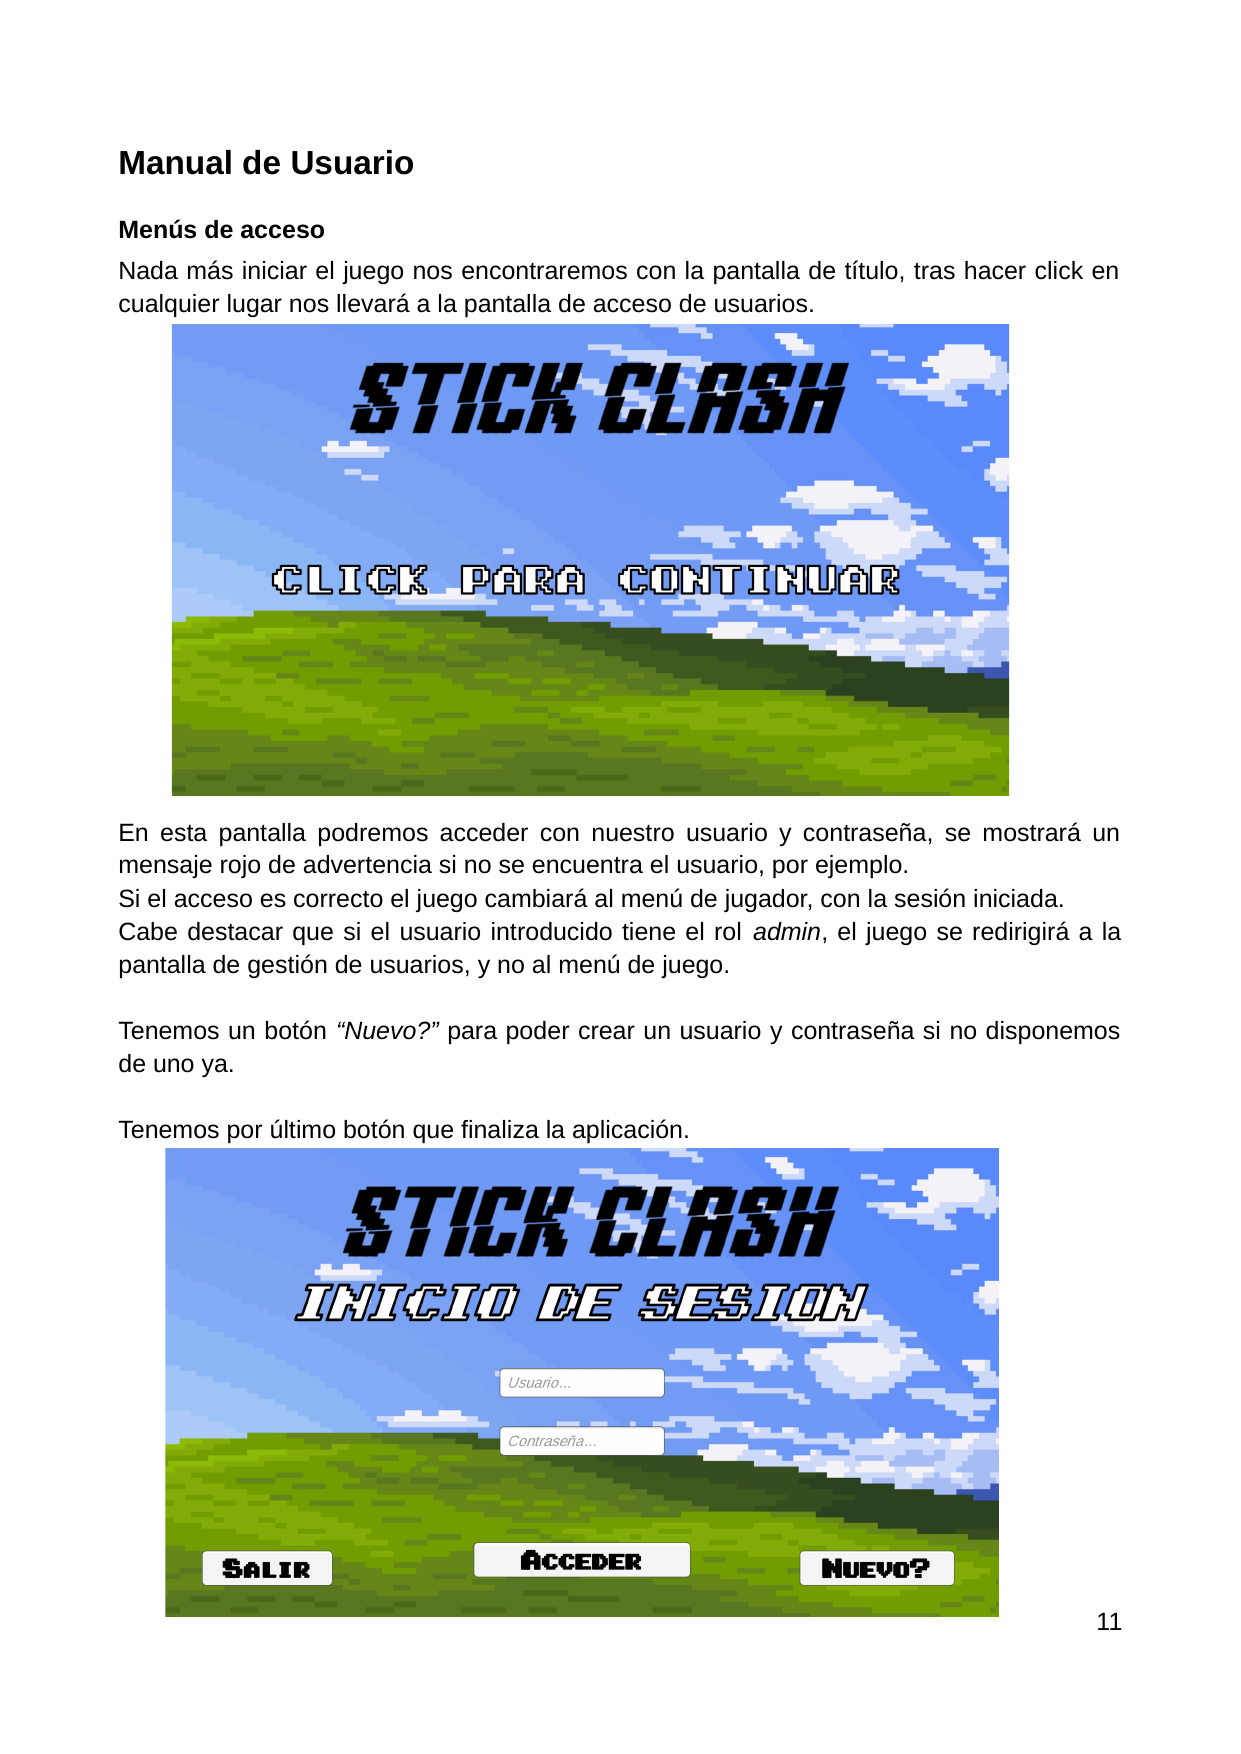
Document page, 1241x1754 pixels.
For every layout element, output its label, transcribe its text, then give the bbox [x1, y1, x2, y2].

text En esta pantalla podremos acceder con nuestro usuario y contraseña, se mostrará un mensaje rojo de advertencia si no se encuentra el usuario, por ejemplo. [118, 817, 1122, 879]
text Tenemos un botón “Nuevo?” para poder crear un usuario y contraseña si no disponemos de uno ya. [118, 1016, 1122, 1077]
text Tenemos por último botón que finaliza la aplicación. [118, 1115, 1122, 1143]
text Nada más iniciar el juego nos encontraremos con la pantalla de título, tras hacer click en cualquier lugar nos llevará a la pantalla de acceso de usuarios. [118, 256, 1122, 318]
text Cabe destacar que si el usuario introducido tiene el rol admin, el juego se redirigirá a la pantalla de gestión de usuarios, y no al menú de juego. [118, 917, 1122, 978]
text Si el acceso es correcto el juego cambiará al menú de jugador, con la sesión iniciada. [118, 883, 1122, 912]
picture [171, 324, 1010, 796]
subtitle Menús de acceso [118, 215, 1122, 244]
subtitle Manual de Usuario [118, 143, 1122, 182]
picture [165, 1148, 999, 1617]
